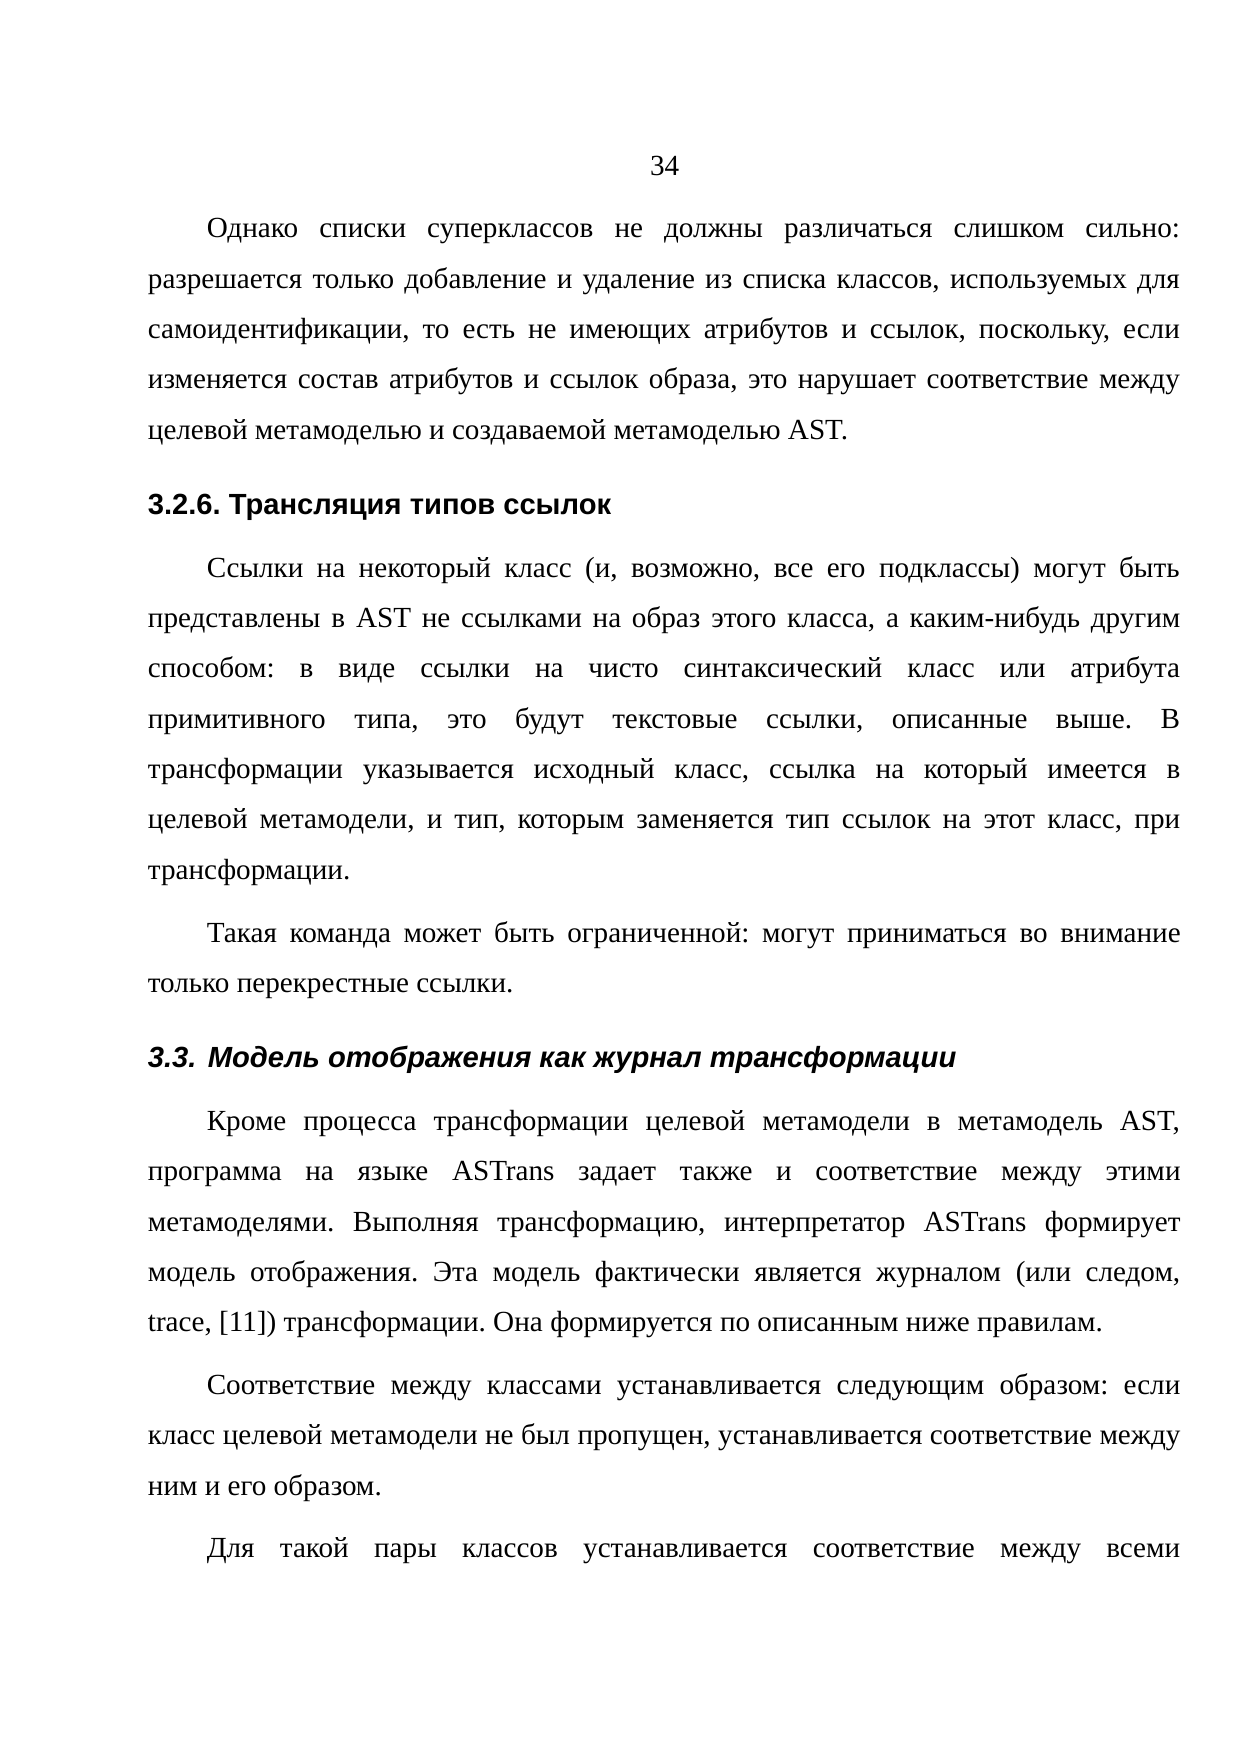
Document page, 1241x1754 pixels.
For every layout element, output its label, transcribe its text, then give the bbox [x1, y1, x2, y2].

subtitle Трансляция типов ссылок [148, 487, 1181, 521]
text Для такой пары классов устанавливается соответствие между всеми [148, 1531, 1181, 1564]
text Ссылки на некоторый класс (и, возможно, все его подклассы) могут быть представлены в AST не ссылками на образ этого класса, а каким-нибудь другим способом: в виде ссылки на чисто синтаксический класс или атрибута примитивного типа, это будут текстовые ссылки, описанные выше. В трансформации указывается исходный класс, ссылка на который имеется в целевой метамодели, и тип, которым заменяется тип ссылок на этот класс, при трансформации. [148, 550, 1181, 885]
text Такая команда может быть ограниченной: могут приниматься во внимание только перекрестные ссылки. [148, 915, 1181, 998]
text Однако списки суперклассов не должны различаться слишком сильно: разрешается только добавление и удаление из списка классов, используемых для самоидентификации, то есть не имеющих атрибутов и ссылок, поскольку, если изменяется состав атрибутов и ссылок образа, это нарушает соответствие между целевой метамоделью и создаваемой метамоделью AST. [148, 211, 1181, 445]
text Кроме процесса трансформации целевой метамодели в метамодель AST, программа на языке ASTrans задает также и соответствие между этими метамоделями. Выполняя трансформацию, интерпретатор ASTrans формирует модель отображения. Эта модель фактически является журналом (или следом, trace, [11]) трансформации. Она формируется по описанным ниже правилам. [148, 1103, 1181, 1338]
subtitle Модель отображения как журнал трансформации [148, 1040, 1181, 1074]
text Соответствие между классами устанавливается следующим образом: если класс целевой метамодели не был пропущен, устанавливается соответствие между ним и его образом. [148, 1367, 1181, 1501]
